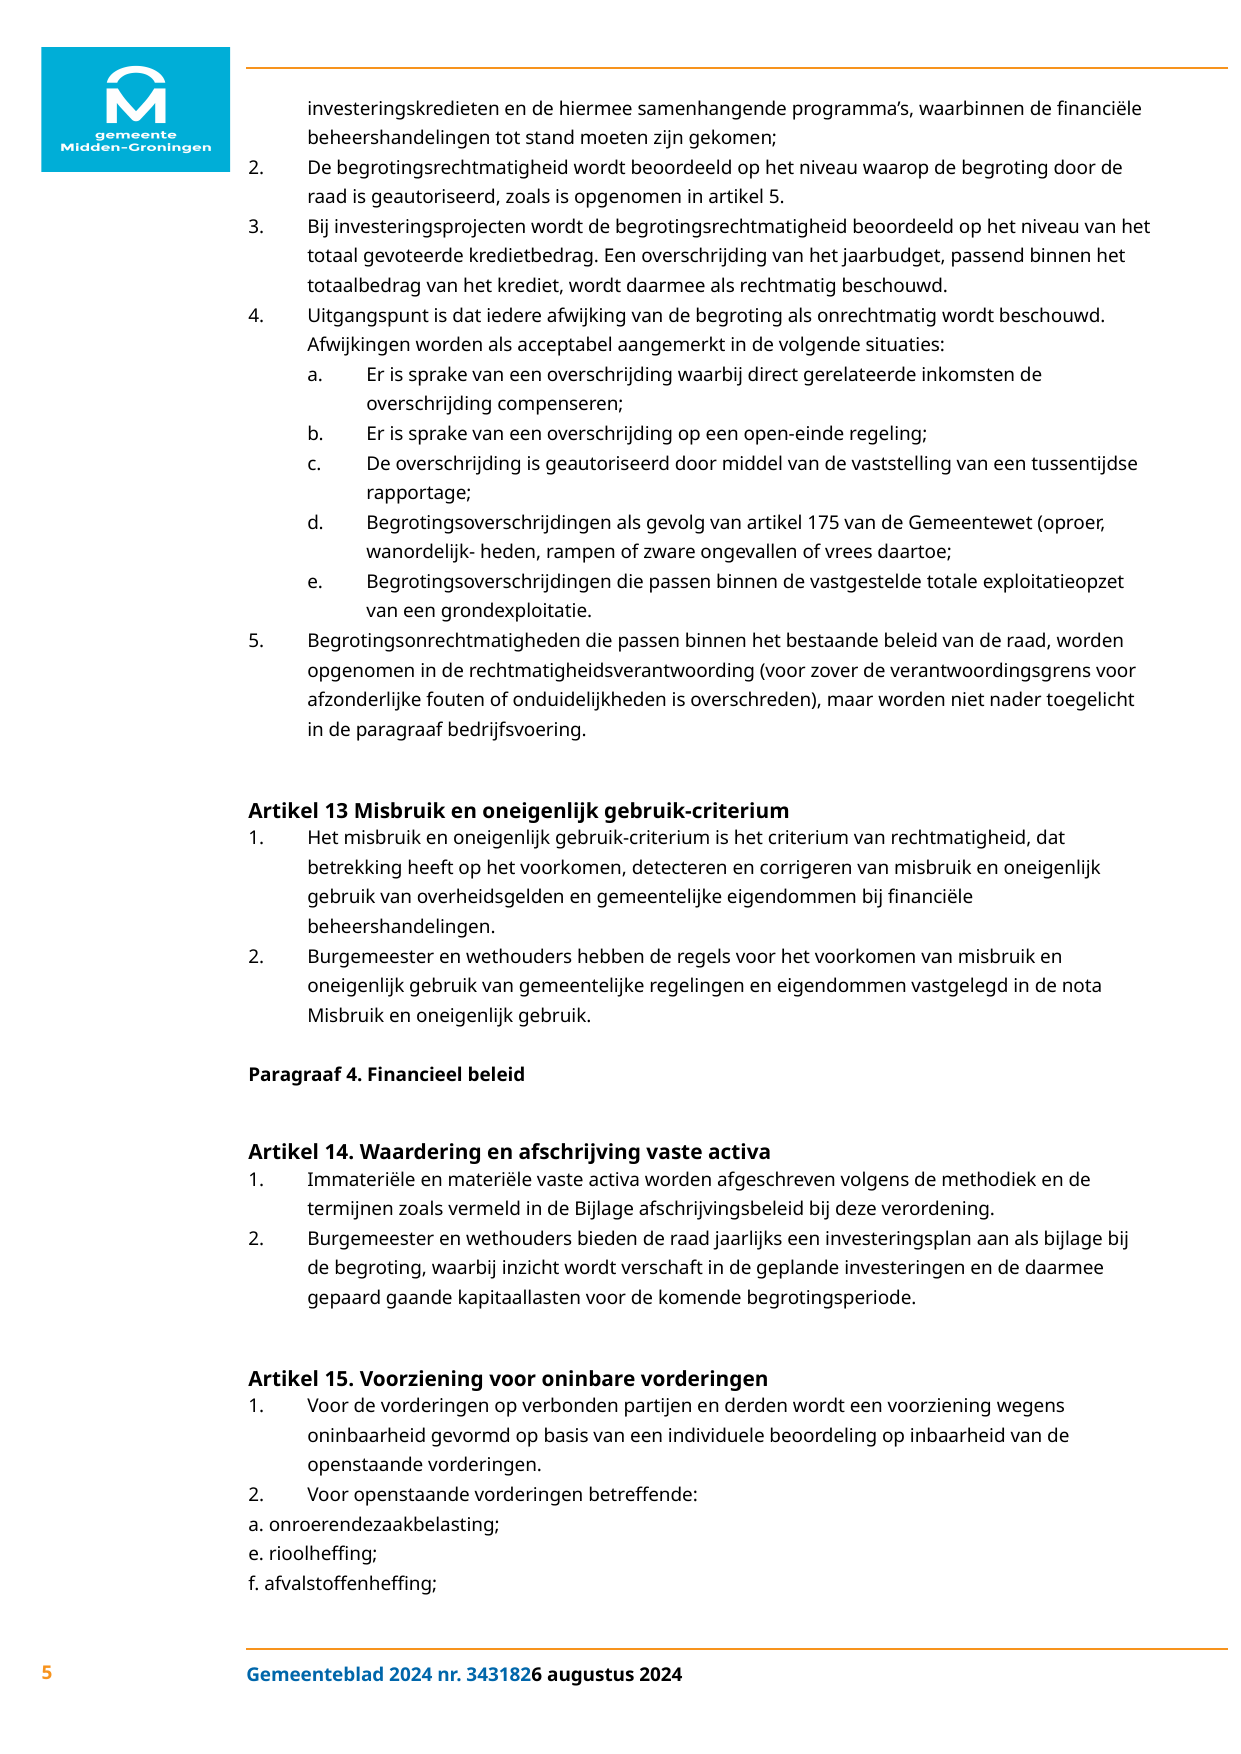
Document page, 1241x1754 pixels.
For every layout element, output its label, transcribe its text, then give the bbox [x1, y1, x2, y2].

list Voor openstaande vorderingen betreffende: [248, 1481, 1152, 1507]
list Voor de vorderingen op verbonden partijen en derden wordt een voorziening wegens oninbaarheid gevormd op basis van een individuele beoordeling op inbaarheid van de openstaande vorderingen. [248, 1392, 1152, 1477]
text Artikel 14. Waardering en afschrijving vaste activa [248, 1137, 1152, 1166]
list De begrotingsrechtmatigheid wordt beoordeeld op het niveau waarop de begroting door de raad is geautoriseerd, zoals is opgenomen in artikel 5. [248, 154, 1152, 209]
list investeringskredieten en de hiermee samenhangende programma’s, waarbinnen de financiële beheershandelingen tot stand moeten zijn gekomen; [248, 95, 1152, 150]
text Artikel 15. Voorziening voor oninbare vorderingen [248, 1364, 1152, 1392]
list Begrotingsoverschrijdingen als gevolg van artikel 175 van de Gemeentewet (oproer, wanordelijk- heden, rampen of zware ongevallen of vrees daartoe; [307, 509, 1152, 564]
list Immateriële en materiële vaste activa worden afgeschreven volgens de methodiek en de termijnen zoals vermeld in de Bijlage afschrijvingsbeleid bij deze verordening. [248, 1166, 1152, 1221]
text f. afvalstoffenheffing; [248, 1570, 1152, 1596]
list Er is sprake van een overschrijding waarbij direct gerelateerde inkomsten de overschrijding compenseren; [307, 361, 1152, 416]
picture [108, 66, 164, 82]
list Er is sprake van een overschrijding op een open-einde regeling; [307, 420, 1152, 446]
list Uitgangspunt is dat iedere afwijking van de begroting als onrechtmatig wordt beschouwd. Afwijkingen worden als acceptabel aangemerkt in de volgende situaties: [248, 302, 1152, 357]
list De overschrijding is geautoriseerd door middel van de vaststelling van een tussentijdse rapportage; [307, 450, 1152, 505]
list Burgemeester en wethouders hebben de regels voor het voorkomen van misbruik en oneigenlijk gebruik van gemeentelijke regelingen en eigendommen vastgelegd in de nota Misbruik en oneigenlijk gebruik. [248, 943, 1152, 1028]
list Burgemeester en wethouders bieden de raad jaarlijks een investeringsplan aan als bijlage bij de begroting, waarbij inzicht wordt verschaft in de geplande investeringen en de daarmee gepaard gaande kapitaallasten voor de komende begrotingsperiode. [248, 1225, 1152, 1310]
list Begrotingsonrechtmatigheden die passen binnen het bestaande beleid van de raad, worden opgenomen in de rechtmatigheidsverantwoording (voor zover de verantwoordingsgrens voor afzonderlijke fouten of onduidelijkheden is overschreden), maar worden niet nader toegelicht in de paragraaf bedrijfsvoering. [248, 627, 1152, 742]
text Artikel 13 Misbruik en oneigenlijk gebruik-criterium [248, 796, 1152, 824]
picture [184, 146, 190, 153]
text e. rioolheffing; [248, 1540, 1152, 1566]
text a. onroerendezaakbelasting; [248, 1511, 1152, 1537]
list Begrotingsoverschrijdingen die passen binnen de vastgestelde totale exploitatieopzet van een grondexploitatie. [307, 568, 1152, 623]
list Het misbruik en oneigenlijk gebruik-criterium is het criterium van rechtmatigheid, dat betrekking heeft op het voorkomen, detecteren en corrigeren van misbruik en oneigenlijk gebruik van overheidsgelden en gemeentelijke eigendommen bij financiële beheershandelingen. [248, 824, 1152, 939]
text Paragraaf 4. Financieel beleid [248, 1061, 1152, 1087]
picture [107, 89, 165, 122]
list Bij investeringsprojecten wordt de begrotingsrechtmatigheid beoordeeld op het niveau van het totaal gevoteerde kredietbedrag. Een overschrijding van het jaarbudget, passend binnen het totaalbedrag van het krediet, wordt daarmee als rechtmatig beschouwd. [248, 213, 1152, 298]
